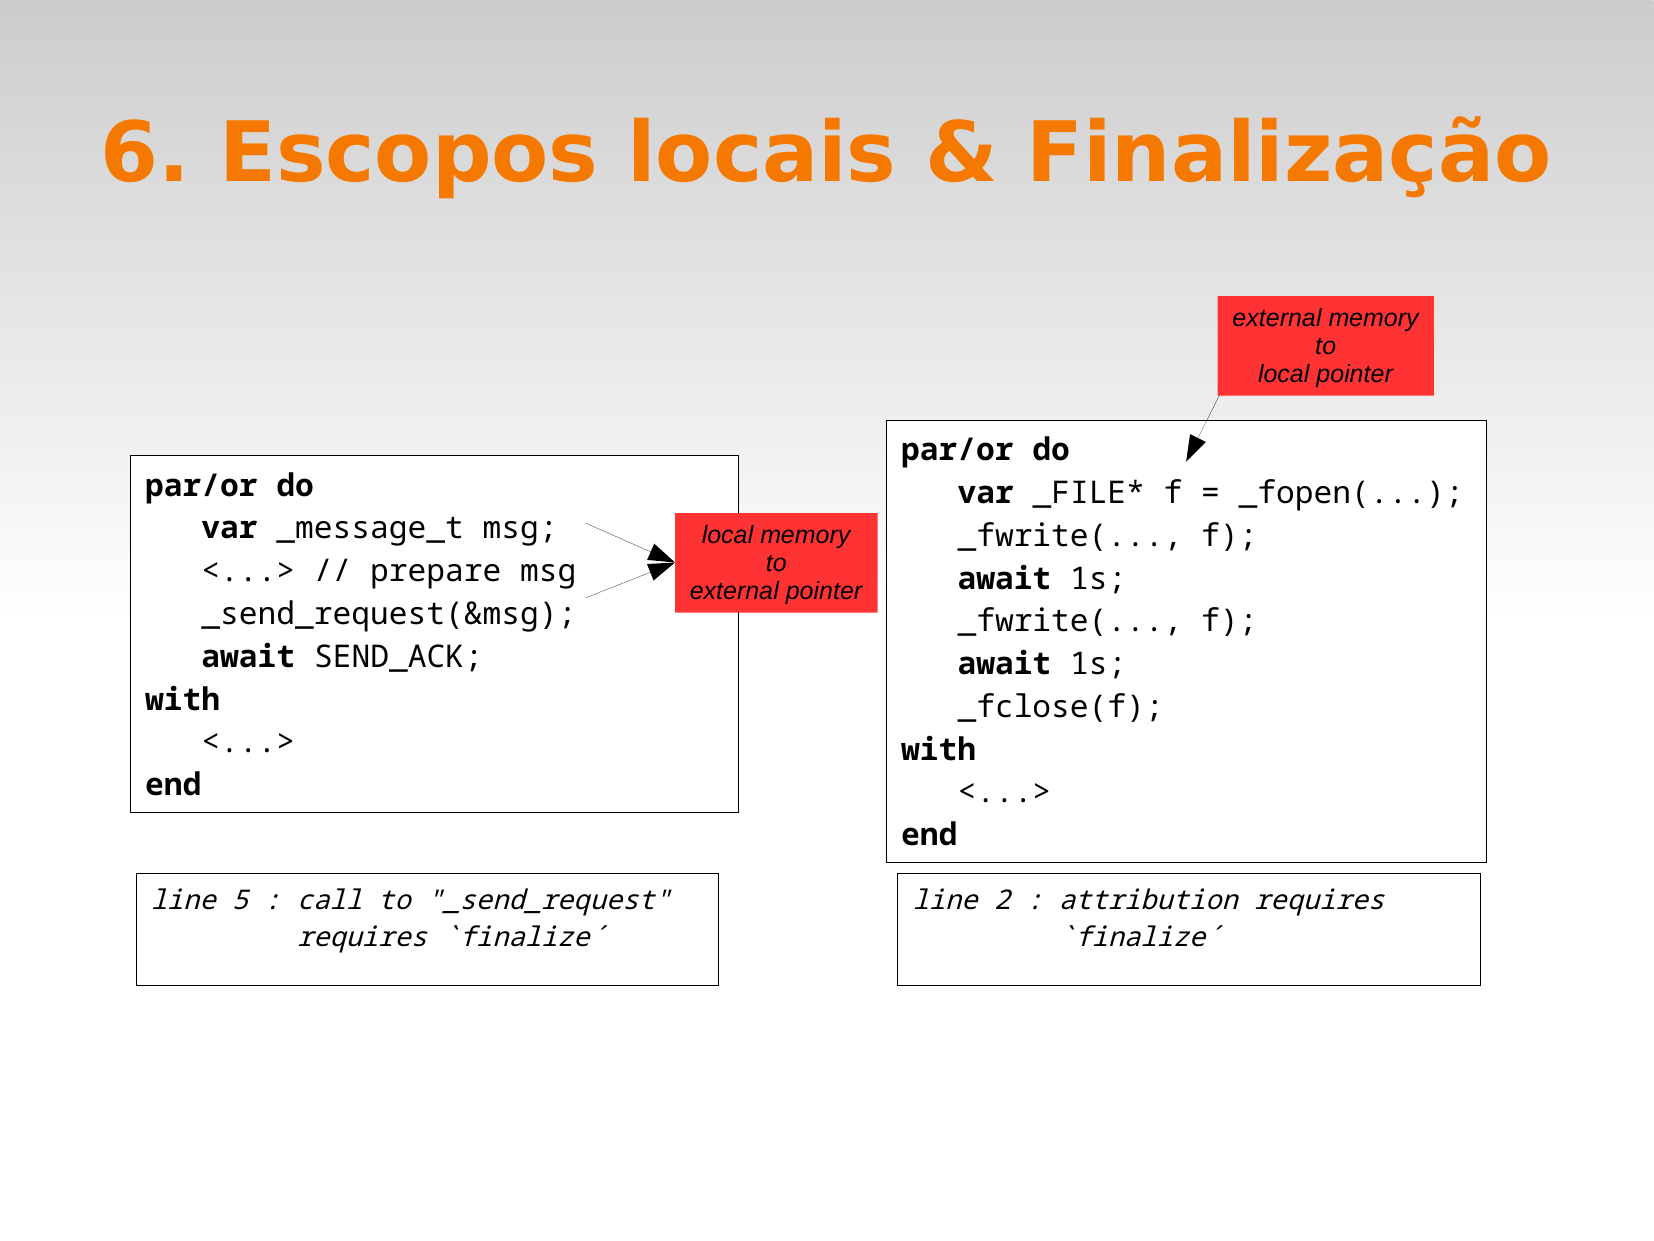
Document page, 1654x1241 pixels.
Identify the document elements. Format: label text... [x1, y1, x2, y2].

title 6. Escopos locais & Finalização [82, 49, 1571, 257]
text_box external memory to local pointer [1217, 296, 1434, 396]
text_box line 2 : attribution requires `finalize´ [897, 873, 1481, 986]
text_box local memory to external pointer [675, 513, 878, 613]
text_box par/or do var _FILE* f = _fopen(...); _fwrite(..., f); await 1s; _fwrite(..., f); await 1s; _fclose(f); with <...> end [886, 420, 1487, 805]
text_box par/or do var _message_t msg; <...> // prepare msg _send_request(&msg); await SEND_ACK; with <...> end [130, 455, 739, 768]
text_box line 5 : call to "_send_request" requires `finalize´ [136, 873, 719, 986]
